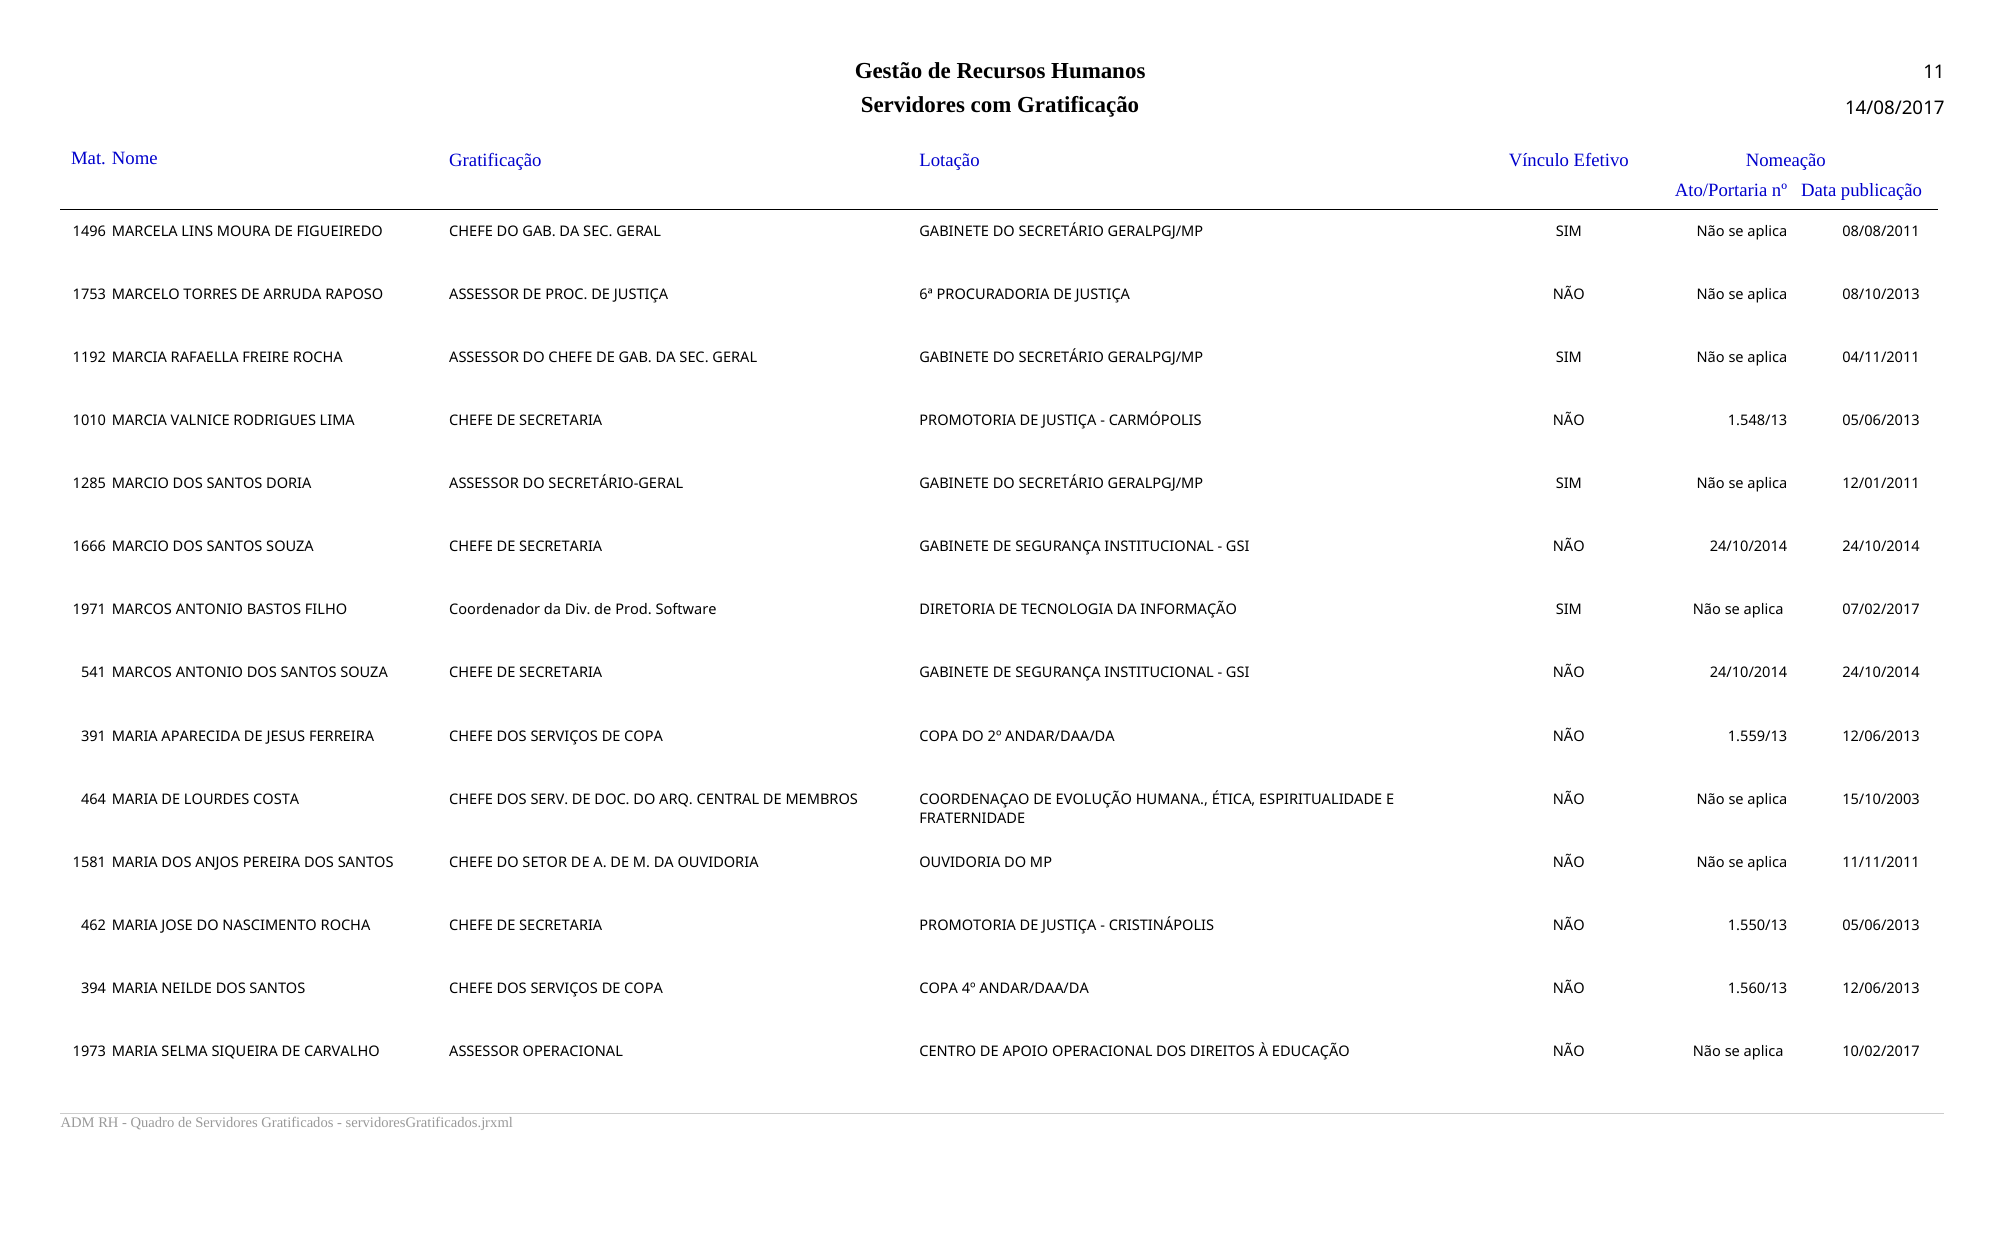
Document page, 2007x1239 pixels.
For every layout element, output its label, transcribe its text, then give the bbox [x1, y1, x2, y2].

table_cell [1486, 725, 1495, 754]
table_cell ASSESSOR OPERACIONAL [449, 1041, 910, 1101]
table_cell [1486, 389, 2007, 407]
table_cell [440, 452, 449, 470]
table_cell COPA DO 2º ANDAR/DAA/DA [919, 725, 1486, 785]
table_cell [106, 852, 112, 880]
table_cell [910, 789, 919, 817]
table_cell [1642, 473, 1649, 501]
table_cell [0, 263, 112, 280]
table_cell [0, 1020, 112, 1038]
table_cell [440, 536, 449, 564]
table_cell Não se aplica [1649, 852, 1787, 880]
table_cell [1486, 957, 2007, 975]
table_cell [1642, 149, 1649, 177]
table_cell 12/06/2013 [1793, 725, 1919, 754]
table_cell [1787, 915, 1792, 943]
table_cell [440, 515, 449, 533]
table_cell [1920, 852, 2007, 880]
table_cell [910, 249, 919, 262]
table_cell 1666 [9, 536, 106, 564]
table_cell [1486, 536, 1495, 564]
table_cell [440, 641, 449, 659]
table_cell Não se aplica [1649, 789, 1787, 817]
table_cell [910, 263, 919, 280]
table_cell [910, 662, 919, 691]
table_cell [910, 1070, 919, 1083]
table_cell [0, 326, 112, 343]
table_cell [1642, 536, 1649, 564]
table_cell [1486, 249, 1495, 262]
table_cell [0, 831, 112, 848]
table_cell [1642, 565, 2007, 578]
table_cell [1486, 978, 1495, 1006]
table_cell [1486, 880, 1495, 894]
table_cell 14/08/2017 [1790, 95, 1944, 123]
table_cell [0, 1101, 2007, 1113]
table_cell [910, 943, 919, 957]
table_cell [1642, 438, 2007, 452]
table_cell [440, 725, 449, 754]
table_cell COORDENAÇAO DE EVOLUÇÃO HUMANA., ÉTICA, ESPIRITUALIDADE E FRATERNIDADE [919, 789, 1486, 848]
table_cell [1920, 536, 2007, 564]
table_cell [0, 1041, 9, 1069]
table_cell [106, 915, 112, 943]
table_cell MARCIA RAFAELLA FREIRE ROCHA [112, 347, 440, 407]
table_cell PROMOTORIA DE JUSTIÇA - CARMÓPOLIS [919, 410, 1486, 470]
table_cell [0, 915, 9, 943]
table_cell [0, 565, 112, 578]
table_cell [910, 852, 919, 880]
table_cell CHEFE DOS SERVIÇOS DE COPA [449, 725, 910, 785]
table_cell [910, 1020, 919, 1038]
table_cell DIRETORIA DE TECNOLOGIA DA INFORMAÇÃO [919, 599, 1486, 659]
table_cell [1486, 754, 1495, 767]
table_cell [1920, 789, 2007, 817]
table_cell [440, 768, 449, 785]
table_cell [910, 501, 919, 515]
table_cell [1486, 915, 1495, 943]
table_cell 24/10/2014 [1649, 536, 1787, 564]
table_cell MARCOS ANTONIO DOS SANTOS SOUZA [112, 662, 440, 722]
table_cell [440, 438, 449, 452]
table_cell MARCELA LINS MOURA DE FIGUEIREDO [112, 220, 440, 280]
table_cell [106, 149, 112, 177]
table_cell [0, 957, 112, 975]
table_cell 24/10/2014 [1793, 536, 1919, 564]
table_cell [1920, 599, 2007, 628]
table_cell [440, 375, 449, 389]
table_cell 11/11/2011 [1793, 852, 1919, 880]
table_cell [440, 1006, 449, 1020]
table_cell [0, 978, 9, 1006]
table_cell [0, 375, 112, 389]
table_cell [1920, 978, 2007, 1006]
table_cell NÃO [1495, 852, 1642, 894]
table_cell [106, 978, 112, 1006]
table_cell [106, 1041, 112, 1069]
table_cell [1920, 915, 2007, 943]
table_cell ASSESSOR DO SECRETÁRIO-GERAL [449, 473, 910, 533]
table_cell [1642, 1070, 2007, 1083]
table_cell [0, 817, 112, 831]
table_cell [910, 565, 919, 578]
table_cell [0, 501, 112, 515]
table_cell [440, 599, 449, 628]
table_cell [440, 978, 449, 1006]
table_cell [910, 326, 919, 343]
table_cell [1486, 1083, 2007, 1101]
table_cell [440, 1083, 449, 1101]
table_cell [440, 565, 449, 578]
table_cell [910, 725, 919, 754]
table_cell [440, 263, 449, 280]
table_cell [910, 149, 919, 177]
table_cell MARCOS ANTONIO BASTOS FILHO [112, 599, 440, 659]
table_cell NÃO [1495, 978, 1642, 1020]
table_cell [1486, 768, 2007, 785]
table_cell [106, 725, 112, 754]
table_cell [1486, 1041, 1495, 1069]
table_cell [0, 628, 112, 641]
table_cell MARCIO DOS SANTOS SOUZA [112, 536, 440, 596]
table_cell [1642, 628, 2007, 641]
table_cell [440, 789, 449, 817]
table_cell [1642, 410, 1649, 438]
table_cell CHEFE DE SECRETARIA [449, 662, 910, 722]
table_cell [1642, 249, 2007, 262]
table_cell [1486, 452, 2007, 470]
table_cell [440, 578, 449, 596]
table_cell MARIA APARECIDA DE JESUS FERREIRA [112, 725, 440, 785]
table_cell [1787, 599, 1792, 628]
table_cell [1920, 347, 2007, 375]
table_cell [440, 943, 449, 957]
table_cell [910, 1041, 919, 1069]
table_cell 08/08/2011 [1793, 220, 1919, 249]
table_cell [0, 725, 9, 754]
table_cell COPA 4º ANDAR/DAA/DA [919, 978, 1486, 1038]
table_header Mat. [44, 147, 106, 177]
table_cell MARCIA VALNICE RODRIGUES LIMA [112, 410, 440, 470]
table_cell [1486, 375, 1495, 389]
table_cell [1486, 326, 2007, 343]
table_cell [1922, 149, 2007, 177]
table_cell 12/01/2011 [1793, 473, 1919, 501]
table_cell [106, 473, 112, 501]
table_cell [106, 599, 112, 628]
table_cell [1922, 179, 2007, 208]
table_cell Ato/Portaria nº [1649, 179, 1787, 208]
table_cell [1642, 220, 1649, 249]
table_cell [1486, 852, 1495, 880]
table_cell [1642, 599, 1649, 628]
table_cell Não se aplica [1649, 473, 1787, 501]
table_cell 11 [1790, 59, 1944, 85]
table_cell [0, 1083, 112, 1101]
table_cell [1642, 943, 2007, 957]
table_cell 1285 [9, 473, 106, 501]
table_cell [440, 894, 449, 912]
table_cell ADM RH - Quadro de Servidores Gratificados - servidoresGratificados.jrxml [60, 1114, 1944, 1137]
table_cell Lotação [919, 149, 1486, 178]
table_cell [0, 438, 112, 452]
table_cell 24/10/2014 [1793, 662, 1919, 691]
table_cell CENTRO DE APOIO OPERACIONAL DOS DIREITOS À EDUCAÇÃO [919, 1041, 1486, 1101]
table_cell [0, 662, 9, 691]
table_cell CHEFE DE SECRETARIA [449, 536, 910, 596]
table_cell CHEFE DE SECRETARIA [449, 410, 910, 470]
table_cell [1945, 1113, 2007, 1137]
table_cell [0, 1006, 112, 1020]
table_cell [910, 817, 919, 831]
table_cell [0, 249, 112, 262]
table_cell [440, 831, 449, 848]
table_cell [1642, 1006, 2007, 1020]
table_cell [0, 578, 112, 596]
table_cell 04/11/2011 [1793, 347, 1919, 375]
table_cell [1486, 578, 2007, 596]
table_cell NÃO [1495, 662, 1642, 704]
table_cell [0, 704, 112, 722]
table_cell [0, 149, 44, 177]
table_cell [1486, 641, 2007, 659]
table_cell [1486, 501, 1495, 515]
table_cell [1642, 375, 2007, 389]
table_cell [1486, 515, 2007, 533]
table_cell [1486, 284, 1495, 312]
table_cell [1486, 438, 1495, 452]
table_cell 1192 [9, 347, 106, 375]
table_cell [1787, 536, 1792, 564]
table_cell Servidores com Gratificação [213, 91, 1787, 123]
table_cell MARIA DE LOURDES COSTA [112, 789, 440, 848]
table_cell PROMOTORIA DE JUSTIÇA - CRISTINÁPOLIS [919, 915, 1486, 975]
table_cell NÃO [1495, 284, 1642, 326]
table_cell Não se aplica [1649, 284, 1787, 312]
table_cell [910, 957, 919, 975]
table_cell [1787, 725, 1792, 754]
table_cell CHEFE DOS SERVIÇOS DE COPA [449, 978, 910, 1038]
table_cell Vínculo Efetivo [1495, 149, 1642, 178]
table_cell GABINETE DE SEGURANÇA INSTITUCIONAL - GSI [919, 536, 1486, 596]
table_cell [1486, 1070, 1495, 1083]
table_cell 391 [9, 725, 106, 754]
table_cell [440, 1041, 449, 1069]
table_cell [440, 326, 449, 343]
table_cell [0, 789, 9, 817]
table_header Nome [112, 147, 199, 177]
table_cell [1787, 284, 1792, 312]
table_cell [440, 628, 449, 641]
table_cell Não se aplica [1649, 599, 1787, 628]
table_cell MARIA SELMA SIQUEIRA DE CARVALHO [112, 1041, 440, 1101]
table_cell NÃO [1495, 410, 1642, 452]
table_cell 1973 [9, 1041, 106, 1069]
table_cell 15/10/2003 [1793, 789, 1919, 817]
table_cell [199, 149, 449, 177]
table_cell MARIA DOS ANJOS PEREIRA DOS SANTOS [112, 852, 440, 912]
table_cell 08/10/2013 [1793, 284, 1919, 312]
table_cell GABINETE DO SECRETÁRIO GERALPGJ/MP [919, 347, 1486, 407]
table_cell 1581 [9, 852, 106, 880]
table_cell [106, 536, 112, 564]
table_cell [0, 211, 2007, 220]
table_cell [1787, 347, 1792, 375]
table_cell [440, 473, 449, 501]
table_cell [440, 817, 449, 831]
table_cell [440, 957, 449, 975]
table_cell [440, 347, 449, 375]
table_cell [1486, 704, 2007, 722]
table_cell [1787, 789, 1792, 817]
table_cell [1486, 220, 1495, 249]
table_cell [0, 943, 112, 957]
table_cell 6ª PROCURADORIA DE JUSTIÇA [919, 284, 1486, 343]
table_cell [440, 852, 449, 880]
table_cell 1.550/13 [1649, 915, 1787, 943]
table_cell [1787, 473, 1792, 501]
table_cell [0, 95, 213, 123]
table_cell [1486, 943, 1495, 957]
table_cell [1486, 1020, 2007, 1038]
table_cell [1642, 817, 2007, 831]
table_cell [1642, 501, 2007, 515]
table_cell GABINETE DO SECRETÁRIO GERALPGJ/MP [919, 473, 1486, 533]
table_cell [1642, 691, 2007, 704]
table_cell Não se aplica [1649, 1041, 1787, 1069]
table_cell [106, 220, 112, 249]
table_cell [910, 894, 919, 912]
table_cell [910, 831, 919, 848]
table_cell [1642, 725, 1649, 754]
table_cell [0, 452, 112, 470]
table_cell [910, 768, 919, 785]
table_cell [0, 641, 112, 659]
table_cell [0, 220, 9, 249]
table_cell [1945, 59, 2007, 85]
table_cell [1486, 149, 1495, 177]
table_cell [440, 691, 449, 704]
table_cell SIM [1495, 473, 1642, 515]
table_cell MARCELO TORRES DE ARRUDA RAPOSO [112, 284, 440, 343]
table_cell 24/10/2014 [1649, 662, 1787, 691]
table_cell [1486, 347, 1495, 375]
table_cell SIM [1495, 599, 1642, 641]
table_cell Não se aplica [1649, 220, 1787, 249]
table_cell [1920, 1041, 2007, 1069]
table_cell [0, 473, 9, 501]
table_cell Data publicação [1787, 179, 1922, 208]
table_cell [1920, 662, 2007, 691]
table_cell CHEFE DE SECRETARIA [449, 915, 910, 975]
table_cell [1642, 284, 1649, 312]
table_cell [0, 691, 112, 704]
table_cell [910, 1083, 919, 1101]
table_cell [0, 754, 112, 767]
table_cell [1642, 1041, 1649, 1069]
table_cell [1787, 410, 1792, 438]
table_cell ASSESSOR DO CHEFE DE GAB. DA SEC. GERAL [449, 347, 910, 407]
table_cell 1.548/13 [1649, 410, 1787, 438]
table_cell [0, 284, 9, 312]
table_cell [910, 284, 919, 312]
table_cell [910, 220, 919, 249]
table_cell [0, 599, 9, 628]
table_cell [440, 312, 449, 326]
table_cell [910, 915, 919, 943]
table_cell [1642, 852, 1649, 880]
table_cell GABINETE DE SEGURANÇA INSTITUCIONAL - GSI [919, 662, 1486, 722]
table_cell NÃO [1495, 915, 1642, 957]
table_cell [0, 1070, 112, 1083]
table_cell Coordenador da Div. de Prod. Software [449, 599, 910, 659]
table_cell [440, 249, 449, 262]
table_cell [0, 85, 2007, 91]
table_cell [910, 536, 919, 564]
table_cell Nomeação [1649, 149, 1922, 178]
table_cell [0, 123, 2007, 147]
table_cell [0, 389, 112, 407]
table_cell [1486, 565, 1495, 578]
table_cell 1971 [9, 599, 106, 628]
table_cell [910, 438, 919, 452]
table_cell [106, 789, 112, 817]
table_cell [910, 389, 919, 407]
table_cell [1642, 662, 1649, 691]
table_cell 1.559/13 [1649, 725, 1787, 754]
table_cell [1642, 978, 1649, 1006]
table_cell [440, 220, 449, 249]
table_cell [440, 501, 449, 515]
table_cell [1486, 691, 1495, 704]
table_cell 10/02/2017 [1793, 1041, 1919, 1069]
table_cell [910, 375, 919, 389]
table_cell 1496 [9, 220, 106, 249]
table_header [0, 0, 2007, 57]
table_cell 541 [9, 662, 106, 691]
table_cell [440, 662, 449, 691]
table_cell [0, 59, 213, 85]
table_cell 1.560/13 [1649, 978, 1787, 1006]
table_cell [1642, 915, 1649, 943]
table_cell [1787, 1041, 1792, 1069]
table_cell NÃO [1495, 1041, 1642, 1083]
table_cell NÃO [1495, 725, 1642, 767]
table_cell 05/06/2013 [1793, 410, 1919, 438]
table_cell [1920, 725, 2007, 754]
table_cell 464 [9, 789, 106, 817]
table_cell [0, 179, 1649, 208]
table_cell [440, 704, 449, 722]
table_cell [440, 410, 449, 438]
table_cell [1486, 894, 2007, 912]
table_cell [910, 704, 919, 722]
table_cell [1486, 662, 1495, 691]
table_cell [1642, 754, 2007, 767]
table_cell [1486, 628, 1495, 641]
table_cell [1920, 284, 2007, 312]
table_cell [1486, 263, 2007, 280]
table_cell [1642, 312, 2007, 326]
table_cell ASSESSOR DE PROC. DE JUSTIÇA [449, 284, 910, 343]
table_cell [1486, 817, 1495, 831]
table_cell [1486, 312, 1495, 326]
table_cell [440, 1070, 449, 1083]
table_cell MARCIO DOS SANTOS DORIA [112, 473, 440, 533]
table_cell [910, 452, 919, 470]
table_cell [1486, 599, 1495, 628]
table_cell [910, 1006, 919, 1020]
table_cell [910, 410, 919, 438]
table_cell MARIA JOSE DO NASCIMENTO ROCHA [112, 915, 440, 975]
table_cell [910, 515, 919, 533]
table_cell [440, 915, 449, 943]
table_cell [106, 662, 112, 691]
table_cell NÃO [1495, 536, 1642, 578]
table_cell [1486, 789, 1495, 817]
table_cell [0, 410, 9, 438]
table_cell [1642, 347, 1649, 375]
table_cell [910, 754, 919, 767]
table_cell [910, 880, 919, 894]
table_cell [440, 284, 449, 312]
table_cell [106, 347, 112, 375]
table_cell [0, 880, 112, 894]
table_cell [0, 852, 9, 880]
table_cell NÃO [1495, 789, 1642, 831]
table_cell [910, 312, 919, 326]
table_cell [1787, 978, 1792, 1006]
table_cell 05/06/2013 [1793, 915, 1919, 943]
table_cell 07/02/2017 [1793, 599, 1919, 628]
table_cell [440, 1020, 449, 1038]
table_cell [1486, 473, 1495, 501]
table_cell [0, 536, 9, 564]
table_cell [0, 894, 112, 912]
table_cell [910, 628, 919, 641]
table_cell [0, 347, 9, 375]
table_cell [0, 312, 112, 326]
table_cell [1920, 473, 2007, 501]
table_cell [1920, 220, 2007, 249]
table_cell 394 [9, 978, 106, 1006]
table_cell [910, 473, 919, 501]
table_cell [106, 284, 112, 312]
table_cell [1787, 662, 1792, 691]
table_cell [0, 768, 112, 785]
table_cell [910, 641, 919, 659]
table_cell [910, 347, 919, 375]
table_cell GABINETE DO SECRETÁRIO GERALPGJ/MP [919, 220, 1486, 280]
table_cell CHEFE DO GAB. DA SEC. GERAL [449, 220, 910, 280]
table_cell [0, 515, 112, 533]
table_cell 1753 [9, 284, 106, 312]
table_cell [910, 978, 919, 1006]
table_cell Gestão de Recursos Humanos [213, 57, 1787, 85]
table_cell OUVIDORIA DO MP [919, 852, 1486, 912]
table_cell [440, 880, 449, 894]
table_cell [910, 599, 919, 628]
table_cell [1945, 95, 2007, 123]
table_cell CHEFE DO SETOR DE A. DE M. DA OUVIDORIA [449, 852, 910, 912]
table_cell [910, 578, 919, 596]
table_cell [1486, 1006, 1495, 1020]
table_cell [1486, 831, 2007, 848]
table_cell 1010 [9, 410, 106, 438]
table_cell Gratificação [449, 149, 910, 178]
table_cell [910, 691, 919, 704]
table_cell MARIA NEILDE DOS SANTOS [112, 978, 440, 1038]
table_cell [440, 389, 449, 407]
table_cell [1787, 852, 1792, 880]
table_cell [1486, 410, 1495, 438]
table_cell 12/06/2013 [1793, 978, 1919, 1006]
table_cell [1642, 880, 2007, 894]
table_cell [1642, 789, 1649, 817]
table_cell [1787, 220, 1792, 249]
table_cell SIM [1495, 347, 1642, 389]
table_cell [440, 754, 449, 767]
table_cell SIM [1495, 220, 1642, 262]
table_cell [106, 410, 112, 438]
table_cell [1920, 410, 2007, 438]
table_cell 462 [9, 915, 106, 943]
table_cell CHEFE DOS SERV. DE DOC. DO ARQ. CENTRAL DE MEMBROS [449, 789, 910, 848]
table_cell Não se aplica [1649, 347, 1787, 375]
table_cell [0, 1113, 60, 1137]
